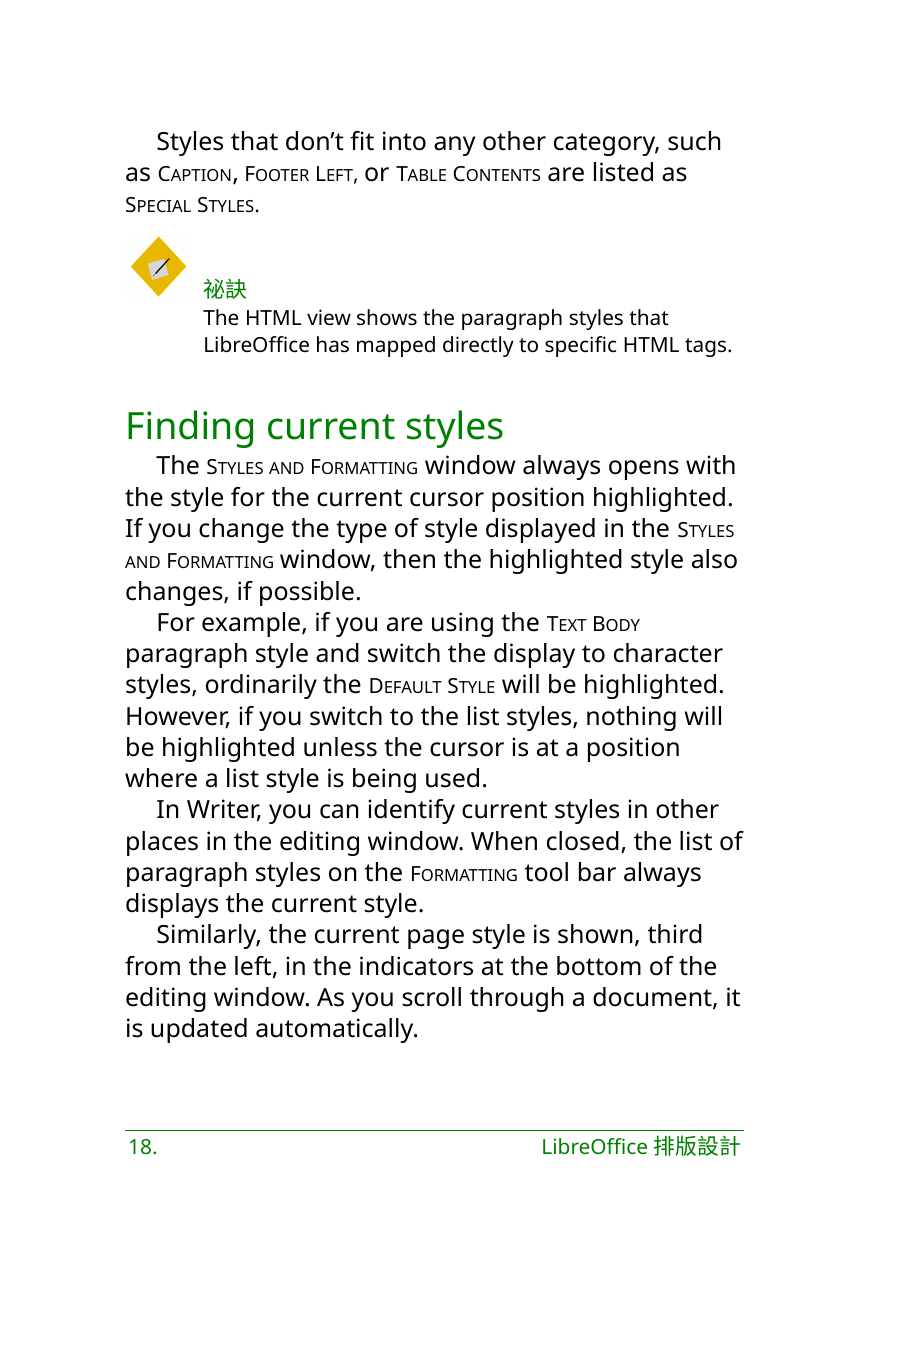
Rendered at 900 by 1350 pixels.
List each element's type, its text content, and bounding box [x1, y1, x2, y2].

text Styles that don’t fit into any other category, such as Caption, Footer Left, or Table Contents are listed as Special Styles. [125, 125, 744, 219]
text For example, if you are using the Text Body paragraph style and switch the display to character styles, ordinarily the Default Style will be highlighted. However, if you switch to the list styles, nothing will be highlighted unless the cursor is at a position where a list style is being used. [125, 606, 744, 794]
text In Writer, you can identify current styles in other places in the editing window. When closed, the list of paragraph styles on the Formatting tool bar always displays the current style. [125, 794, 744, 919]
list 祕訣 [125, 234, 744, 304]
text The HTML view shows the paragraph styles that LibreOffice has mapped directly to specific HTML tags. [203, 304, 744, 358]
subtitle Finding current styles [125, 399, 744, 450]
text The Styles and Formatting window always opens with the style for the current cursor position highlighted. If you change the type of style displayed in the Styles and Formatting window, then the highlighted style also changes, if possible. [125, 450, 744, 606]
picture [126, 235, 189, 298]
text Similarly, the current page style is shown, third from the left, in the indicators at the bottom of the editing window. As you scroll through a document, it is updated automatically. [125, 919, 744, 1044]
